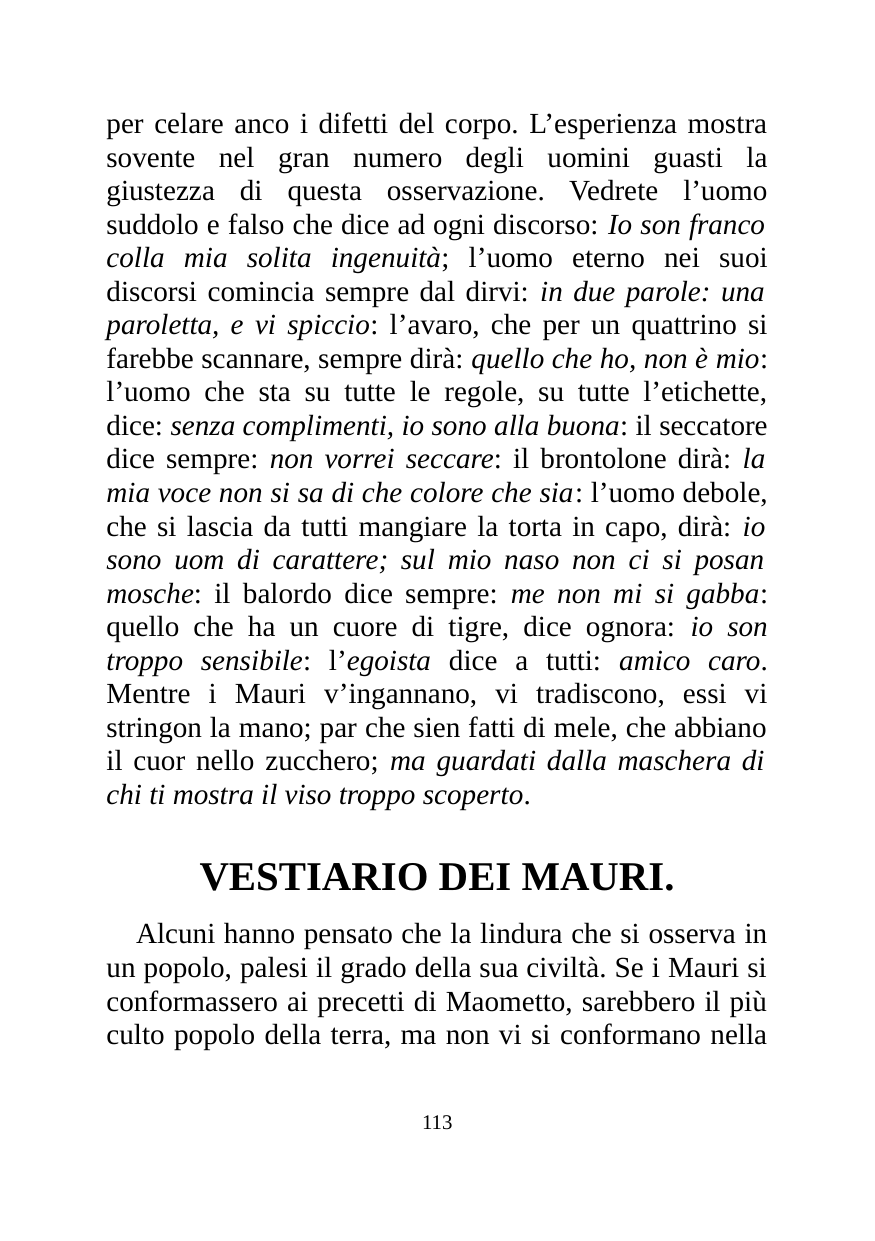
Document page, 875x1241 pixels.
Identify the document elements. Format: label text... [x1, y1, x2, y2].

subtitle Vestiario dei Mauri. [106, 852, 768, 899]
text Alcuni hanno pensato che la lindura che si osserva in un popolo, palesi il grado della sua civiltà. Se i Mauri si conformassero ai precetti di Maometto, sarebbero il più culto popolo della terra, ma non vi si conformano nella [106, 917, 768, 1051]
text per celare anco i difetti del corpo. L’esperienza mostra sovente nel gran numero degli uomini guasti la giustezza di questa osservazione. Vedrete l’uomo suddolo e falso che dice ad ogni discorso: Io son franco colla mia solita ingenuità; l’uomo eterno nei suoi discorsi comincia sempre dal dirvi: in due parole: una paroletta, e vi spiccio: l’avaro, che per un quattrino si farebbe scannare, sempre dirà: quello che ho, non è mio: l’uomo che sta su tutte le regole, su tutte l’etichette, dice: senza complimenti, io sono alla buona: il seccatore dice sempre: non vorrei seccare: il brontolone dirà: la mia voce non si sa di che colore che sia: l’uomo debole, che si lascia da tutti mangiare la torta in capo, dirà: io sono uom di carattere; sul mio naso non ci si posan mosche: il balordo dice sempre: me non mi si gabba: quello che ha un cuore di tigre, dice ognora: io son troppo sensibile: l’egoista dice a tutti: amico caro. Mentre i Mauri v’ingannano, vi tradiscono, essi vi stringon la mano; par che sien fatti di mele, che abbiano il cuor nello zucchero; ma guardati dalla maschera di chi ti mostra il viso troppo scoperto. [106, 106, 768, 811]
